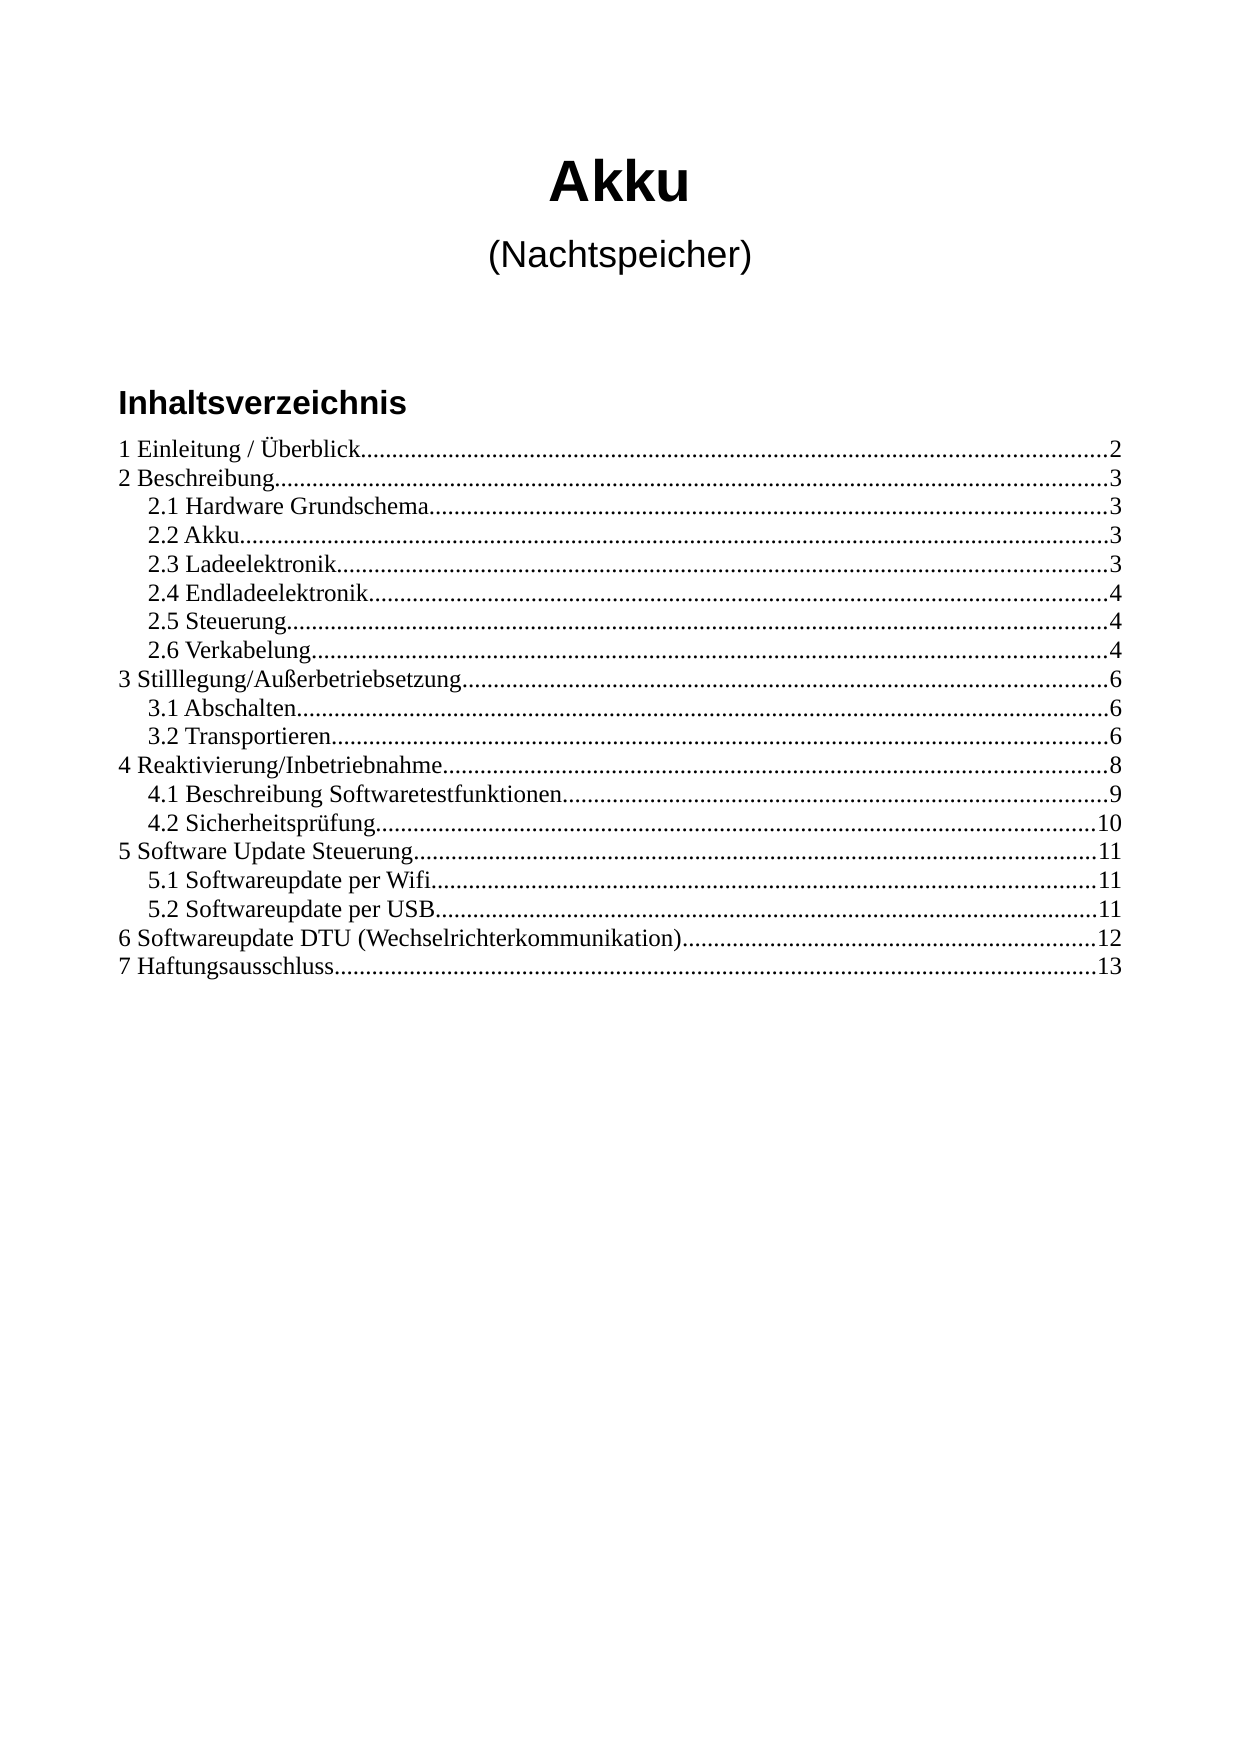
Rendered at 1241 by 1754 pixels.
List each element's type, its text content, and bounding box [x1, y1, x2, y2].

text 1 Einleitung / Überblick 2 [118, 434, 1122, 463]
text 3.2 Transportieren 6 [148, 721, 1122, 750]
text 4.2 Sicherheitsprüfung 10 [148, 808, 1122, 836]
subtitle (Nachtspeicher) [118, 232, 1122, 276]
text 3 Stilllegung/Außerbetriebsetzung 6 [118, 664, 1122, 693]
title Akku [118, 147, 1122, 214]
text 2.5 Steuerung 4 [148, 606, 1122, 635]
text 2.4 Endladeelektronik 4 [148, 578, 1122, 606]
text 5.1 Softwareupdate per Wifi 11 [148, 865, 1122, 894]
text 2.1 Hardware Grundschema 3 [148, 491, 1122, 520]
text 4.1 Beschreibung Softwaretestfunktionen 9 [148, 779, 1122, 808]
text 5 Software Update Steuerung 11 [118, 836, 1122, 865]
text 4 Reaktivierung/Inbetriebnahme 8 [118, 750, 1122, 779]
text 7 Haftungsausschluss 13 [118, 951, 1122, 980]
text 2 Beschreibung 3 [118, 463, 1122, 491]
subtitle Inhaltsverzeichnis [118, 383, 1122, 421]
text 2.6 Verkabelung 4 [148, 635, 1122, 664]
text 3.1 Abschalten 6 [148, 693, 1122, 721]
text 2.2 Akku 3 [148, 520, 1122, 549]
text 6 Softwareupdate DTU (Wechselrichterkommunikation) 12 [118, 923, 1122, 951]
text 5.2 Softwareupdate per USB 11 [148, 894, 1122, 923]
text 2.3 Ladeelektronik 3 [148, 549, 1122, 578]
